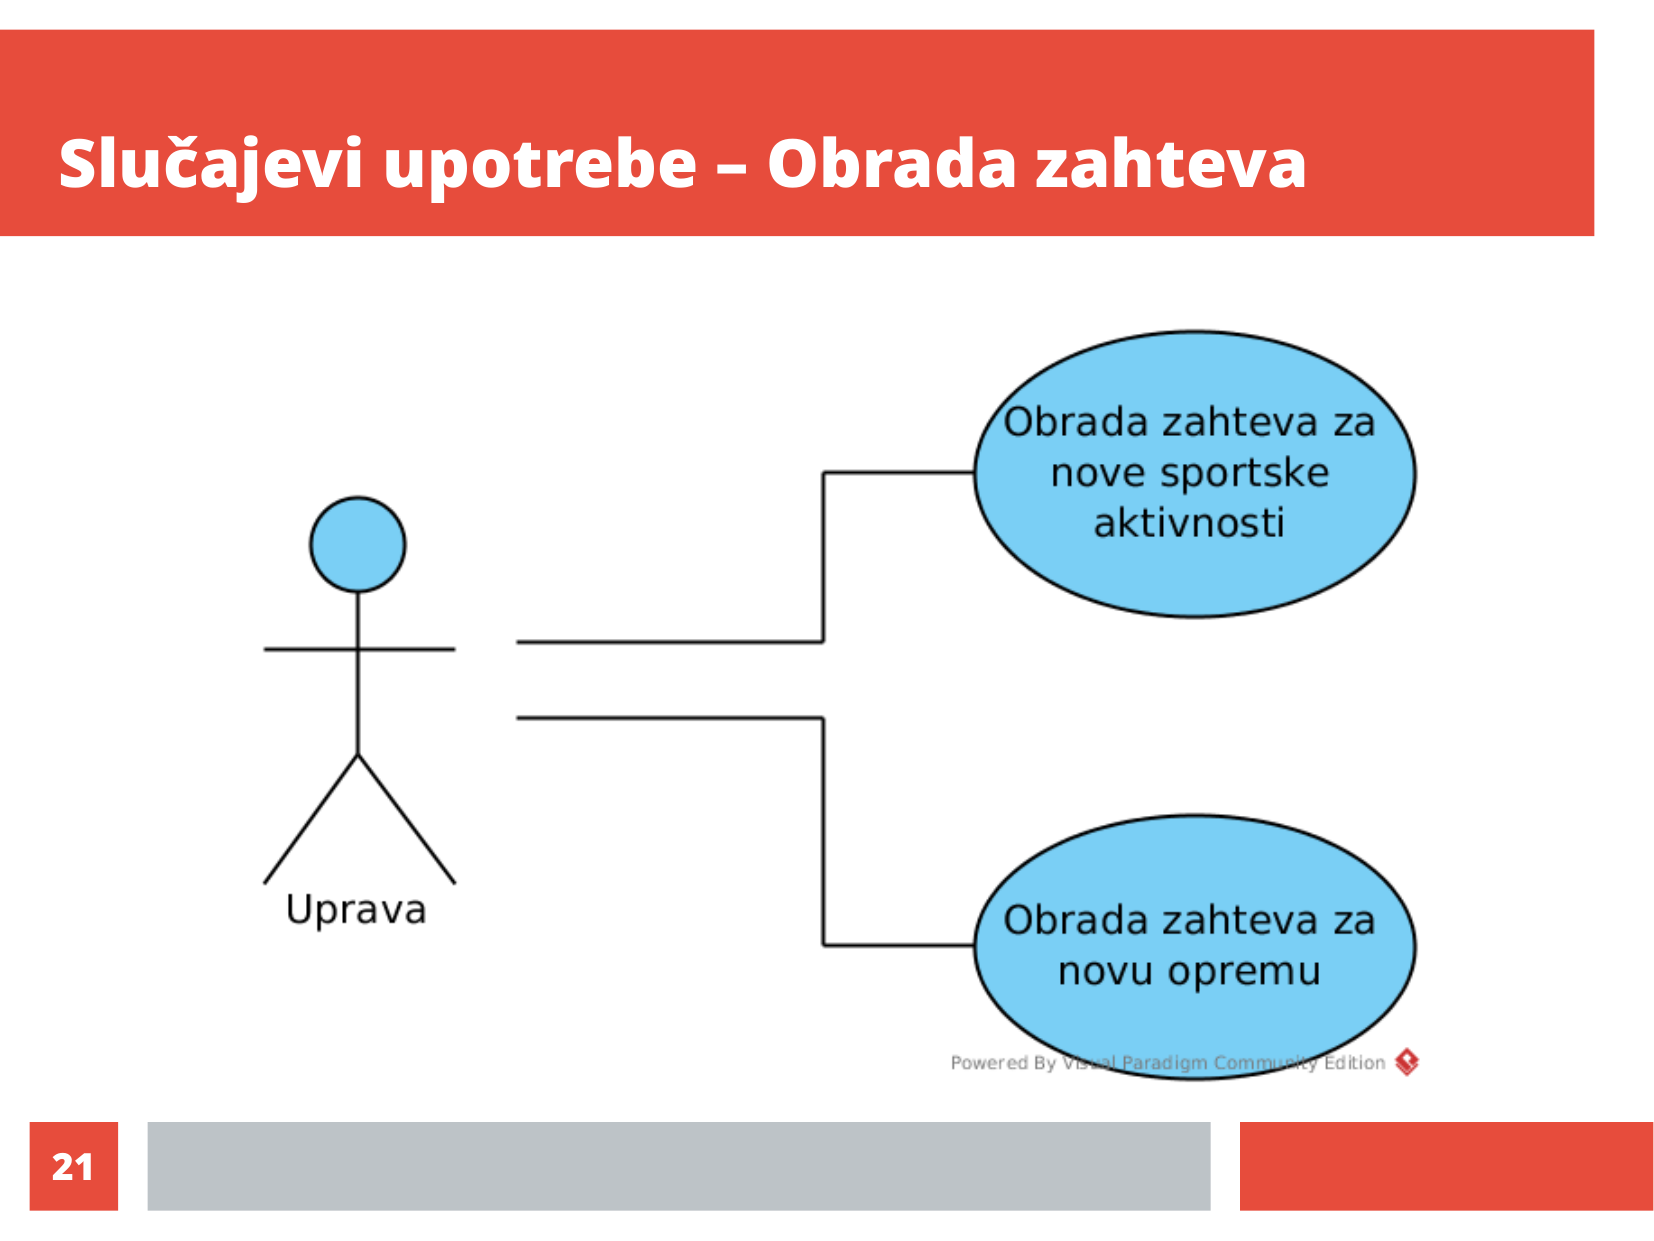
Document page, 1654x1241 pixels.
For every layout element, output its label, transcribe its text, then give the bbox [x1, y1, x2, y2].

picture [195, 324, 1429, 1093]
title Slučajevi upotrebe – Obrada zahteva [59, 59, 1595, 207]
